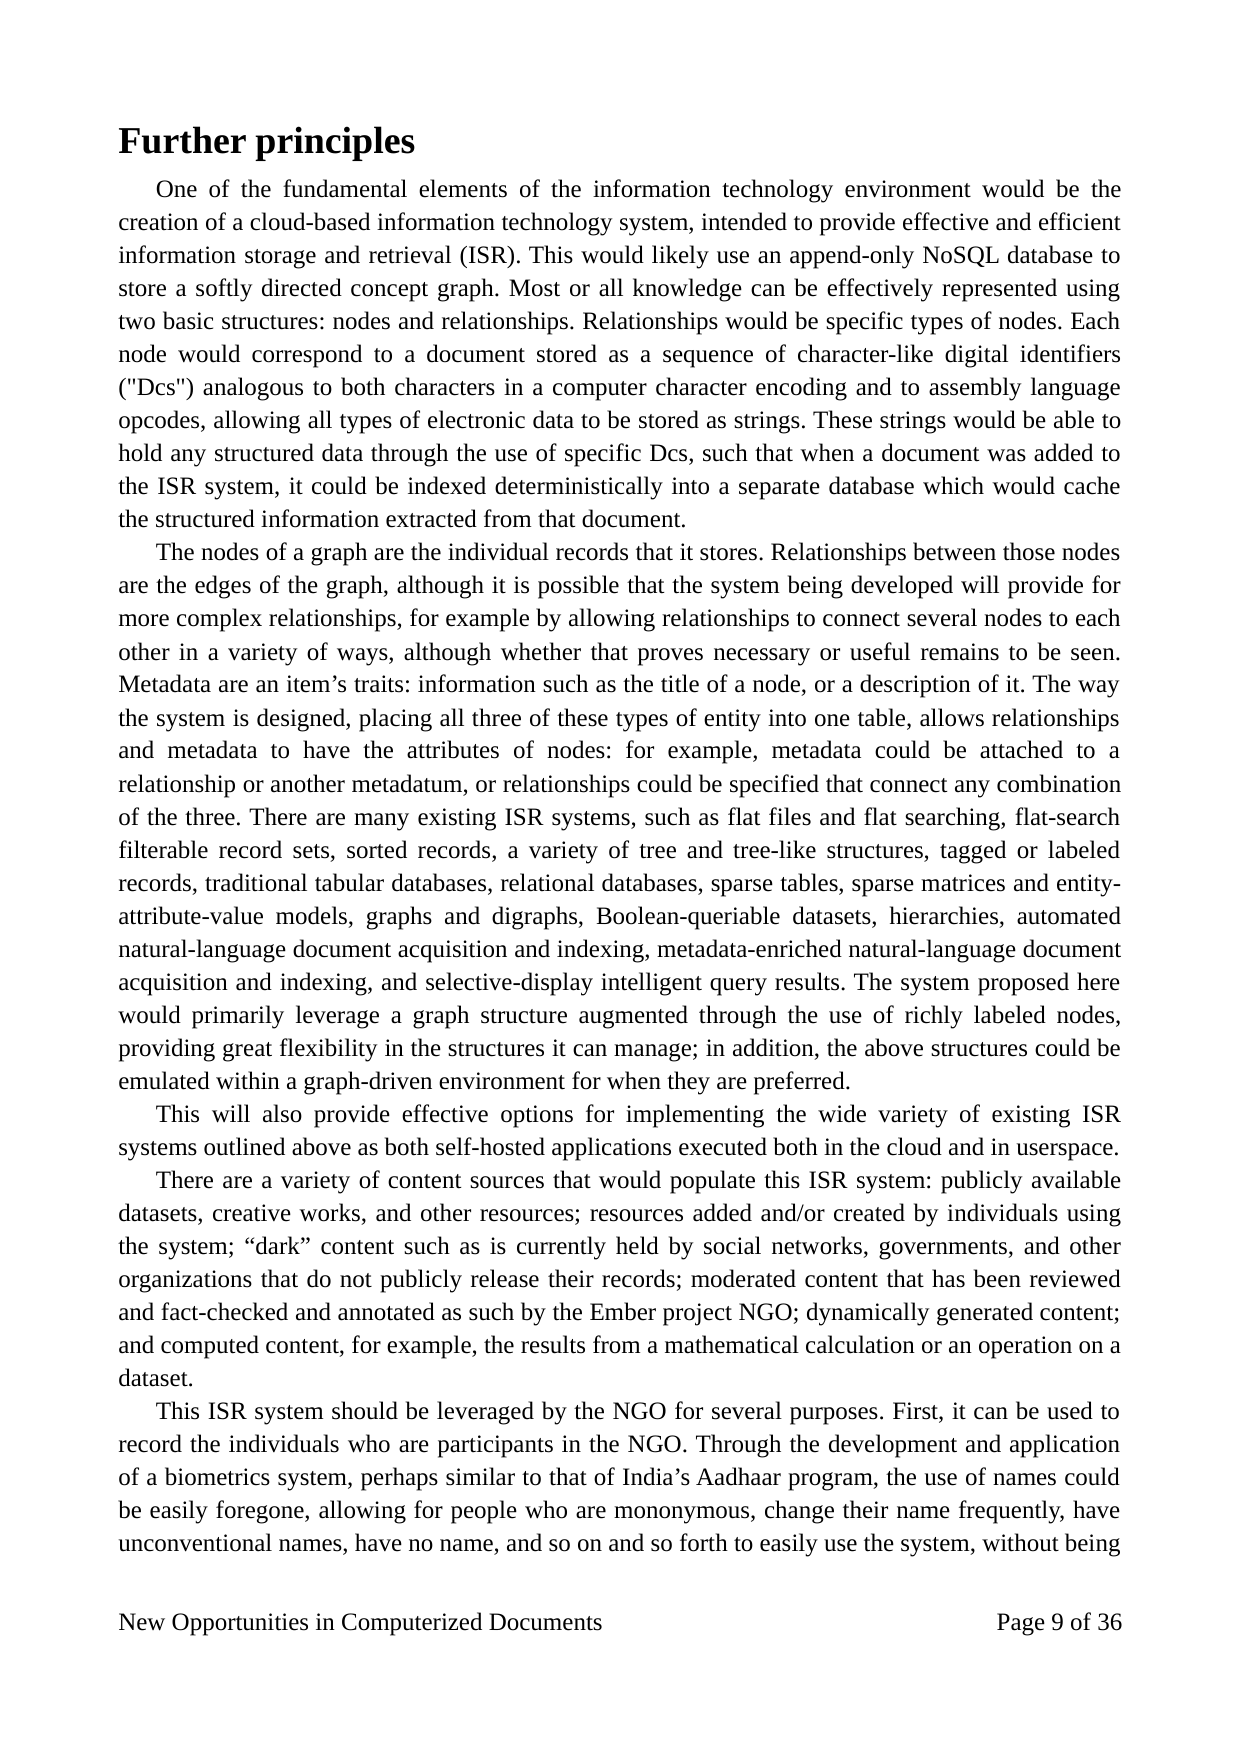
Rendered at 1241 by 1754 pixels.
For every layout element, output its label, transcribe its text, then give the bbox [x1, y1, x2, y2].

text This will also provide effective options for implementing the wide variety of existing ISR systems outlined above as both self-hosted applications executed both in the cloud and in userspace. [118, 1099, 1122, 1161]
subtitle Further principles [118, 118, 1122, 162]
text One of the fundamental elements of the information technology environment would be the creation of a cloud-based information technology system, intended to provide effective and efficient information storage and retrieval (ISR). This would likely use an append-only NoSQL database to store a softly directed concept graph. Most or all knowledge can be effectively represented using two basic structures: nodes and relationships. Relationships would be specific types of nodes. Each node would correspond to a document stored as a sequence of character-like digital identifiers ("Dcs") analogous to both characters in a computer character encoding and to assembly language opcodes, allowing all types of electronic data to be stored as strings. These strings would be able to hold any structured data through the use of specific Dcs, such that when a document was added to the ISR system, it could be indexed deterministically into a separate database which would cache the structured information extracted from that document. [118, 174, 1122, 533]
text The nodes of a graph are the individual records that it stores. Relationships between those nodes are the edges of the graph, although it is possible that the system being developed will provide for more complex relationships, for example by allowing relationships to connect several nodes to each other in a variety of ways, although whether that proves necessary or useful remains to be seen. Metadata are an item’s traits: information such as the title of a node, or a description of it. The way the system is designed, placing all three of these types of entity into one table, allows relationships and metadata to have the attributes of nodes: for example, metadata could be attached to a relationship or another metadatum, or relationships could be specified that connect any combination of the three. There are many existing ISR systems, such as flat files and flat searching, flat-search filterable record sets, sorted records, a variety of tree and tree-like structures, tagged or labeled records, traditional tabular databases, relational databases, sparse tables, sparse matrices and entity-attribute-value models, graphs and digraphs, Boolean-queriable datasets, hierarchies, automated natural-language document acquisition and indexing, metadata-enriched natural-language document acquisition and indexing, and selective-display intelligent query results. The system proposed here would primarily leverage a graph structure augmented through the use of richly labeled nodes, providing great flexibility in the structures it can manage; in addition, the above structures could be emulated within a graph-driven environment for when they are preferred. [118, 537, 1122, 1094]
text This ISR system should be leveraged by the NGO for several purposes. First, it can be used to record the individuals who are participants in the NGO. Through the development and application of a biometrics system, perhaps similar to that of India’s Aadhaar program, the use of names could be easily foregone, allowing for people who are mononymous, change their name frequently, have unconventional names, have no name, and so on and so forth to easily use the system, without being [118, 1396, 1122, 1557]
text There are a variety of content sources that would populate this ISR system: publicly available datasets, creative works, and other resources; resources added and/or created by individuals using the system; “dark” content such as is currently held by social networks, governments, and other organizations that do not publicly release their records; moderated content that has been reviewed and fact-checked and annotated as such by the Ember project NGO; dynamically generated content; and computed content, for example, the results from a mathematical calculation or an operation on a dataset. [118, 1165, 1122, 1392]
